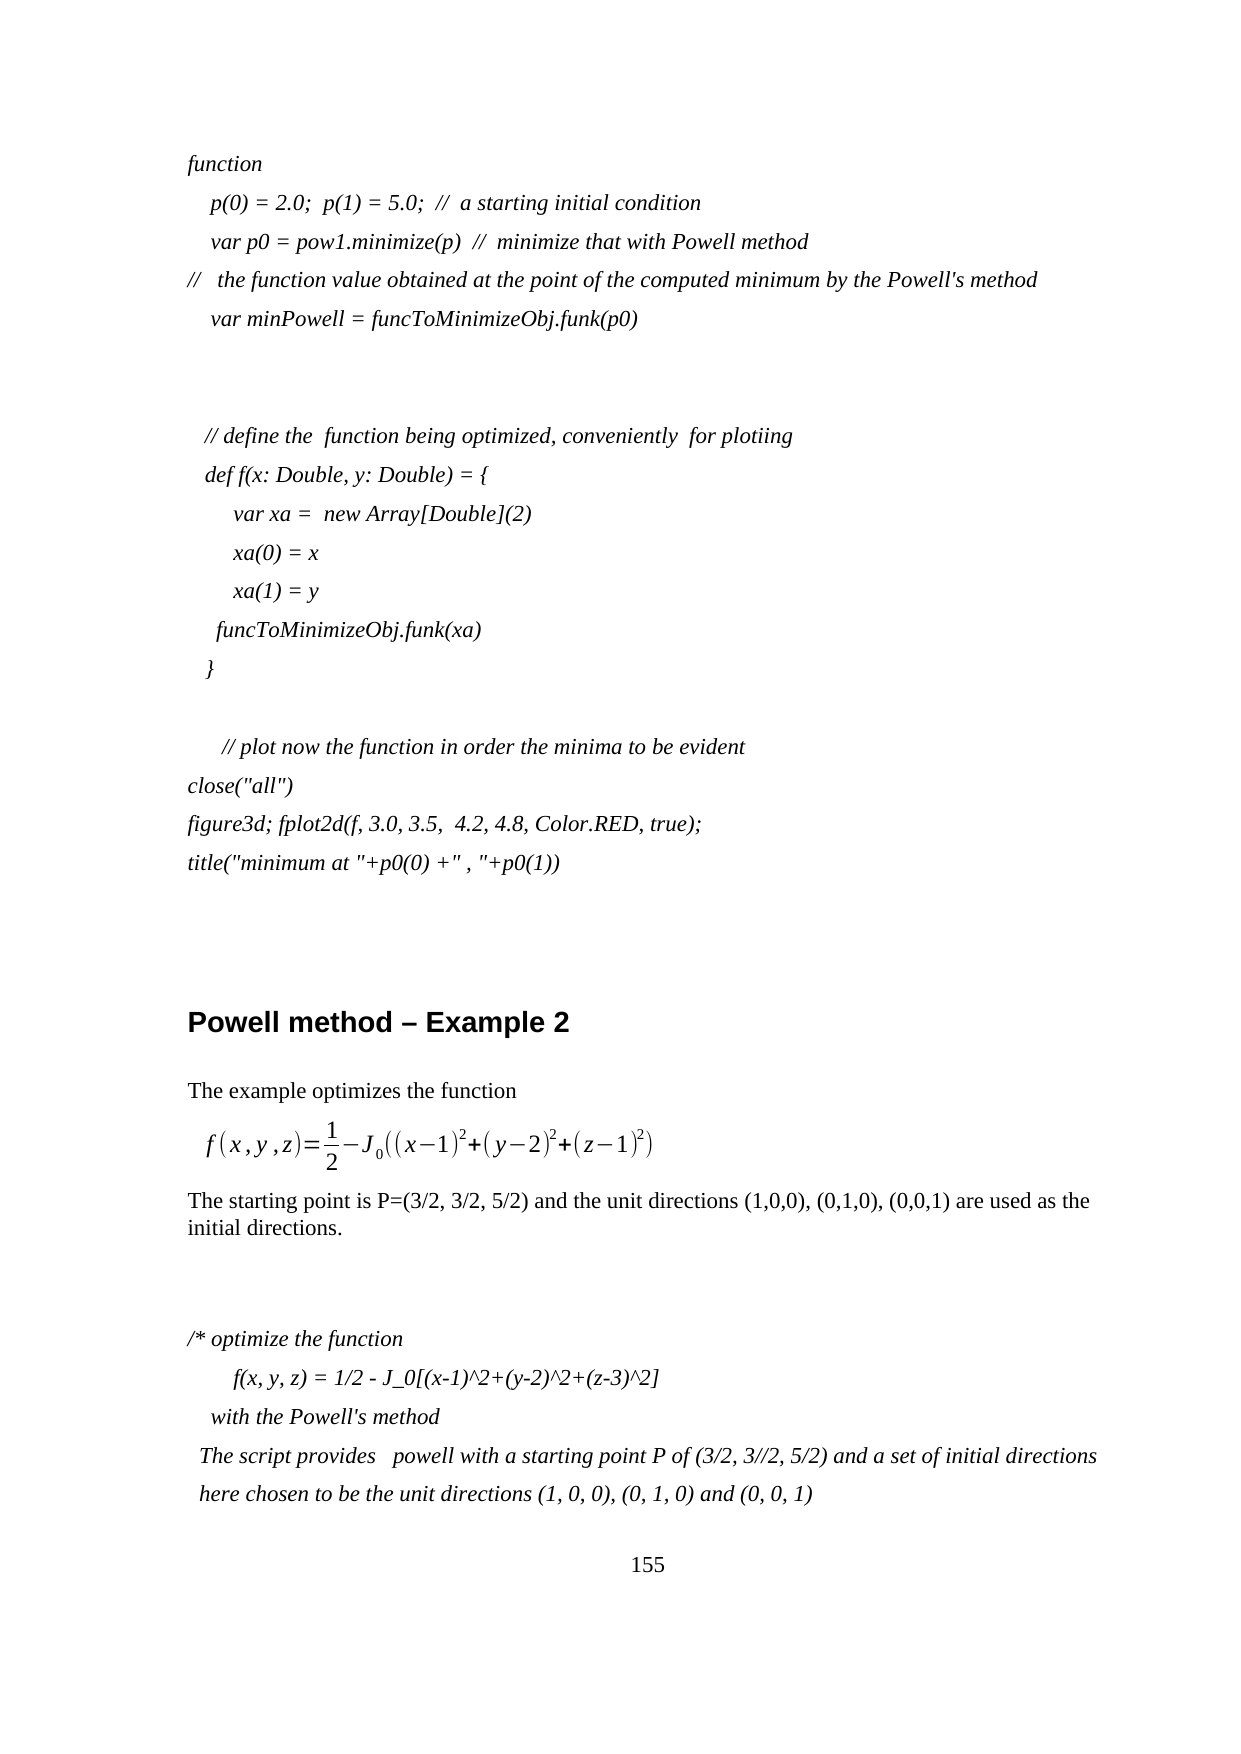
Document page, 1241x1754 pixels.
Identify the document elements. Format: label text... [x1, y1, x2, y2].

text funcToMinimizeObj.funk(xa) [187, 616, 1108, 643]
text /* optimize the function [187, 1325, 1108, 1351]
text xa(1) = y [187, 577, 1108, 604]
text close("all") [187, 772, 1108, 798]
text The script provides powell with a starting point P of (3/2, 3//2, 5/2) and a set of initial directions [187, 1442, 1108, 1468]
text // define the function being optimized, conveniently for plotiing [187, 422, 1108, 448]
text var xa = new Array[Double](2) [187, 500, 1108, 526]
text The starting point is P=(3/2, 3/2, 5/2) and the unit directions (1,0,0), (0,1,0), (0,0,1) are used as the initial directions. [187, 1187, 1108, 1240]
subtitle Powell method – Example 2 [187, 1005, 1108, 1038]
text xa(0) = x [187, 538, 1108, 565]
text figure3d; fplot2d(f, 3.0, 3.5, 4.2, 4.8, Color.RED, true); [187, 811, 1108, 837]
text f(x, y, z) = 1/2 - J_0[(x-1)^2+(y-2)^2+(z-3)^2] [187, 1364, 1108, 1390]
text The example optimizes the function [187, 1077, 1108, 1103]
text // plot now the function in order the minima to be evident [187, 733, 1108, 759]
text // the function value obtained at the point of the computed minimum by the Powell's method [187, 267, 1108, 293]
text p(0) = 2.0; p(1) = 5.0; // a starting initial condition [187, 189, 1108, 215]
text def f(x: Double, y: Double) = { [187, 461, 1108, 487]
text function [187, 150, 1108, 176]
text with the Powell's method [187, 1403, 1108, 1429]
text var p0 = pow1.minimize(p) // minimize that with Powell method [187, 228, 1108, 254]
text var minPowell = funcToMinimizeObj.funk(p0) [187, 305, 1108, 332]
text title("minimum at "+p0(0) +" , "+p0(1)) [187, 849, 1108, 876]
text here chosen to be the unit directions (1, 0, 0), (0, 1, 0) and (0, 0, 1) [187, 1481, 1108, 1507]
text } [187, 655, 1108, 681]
